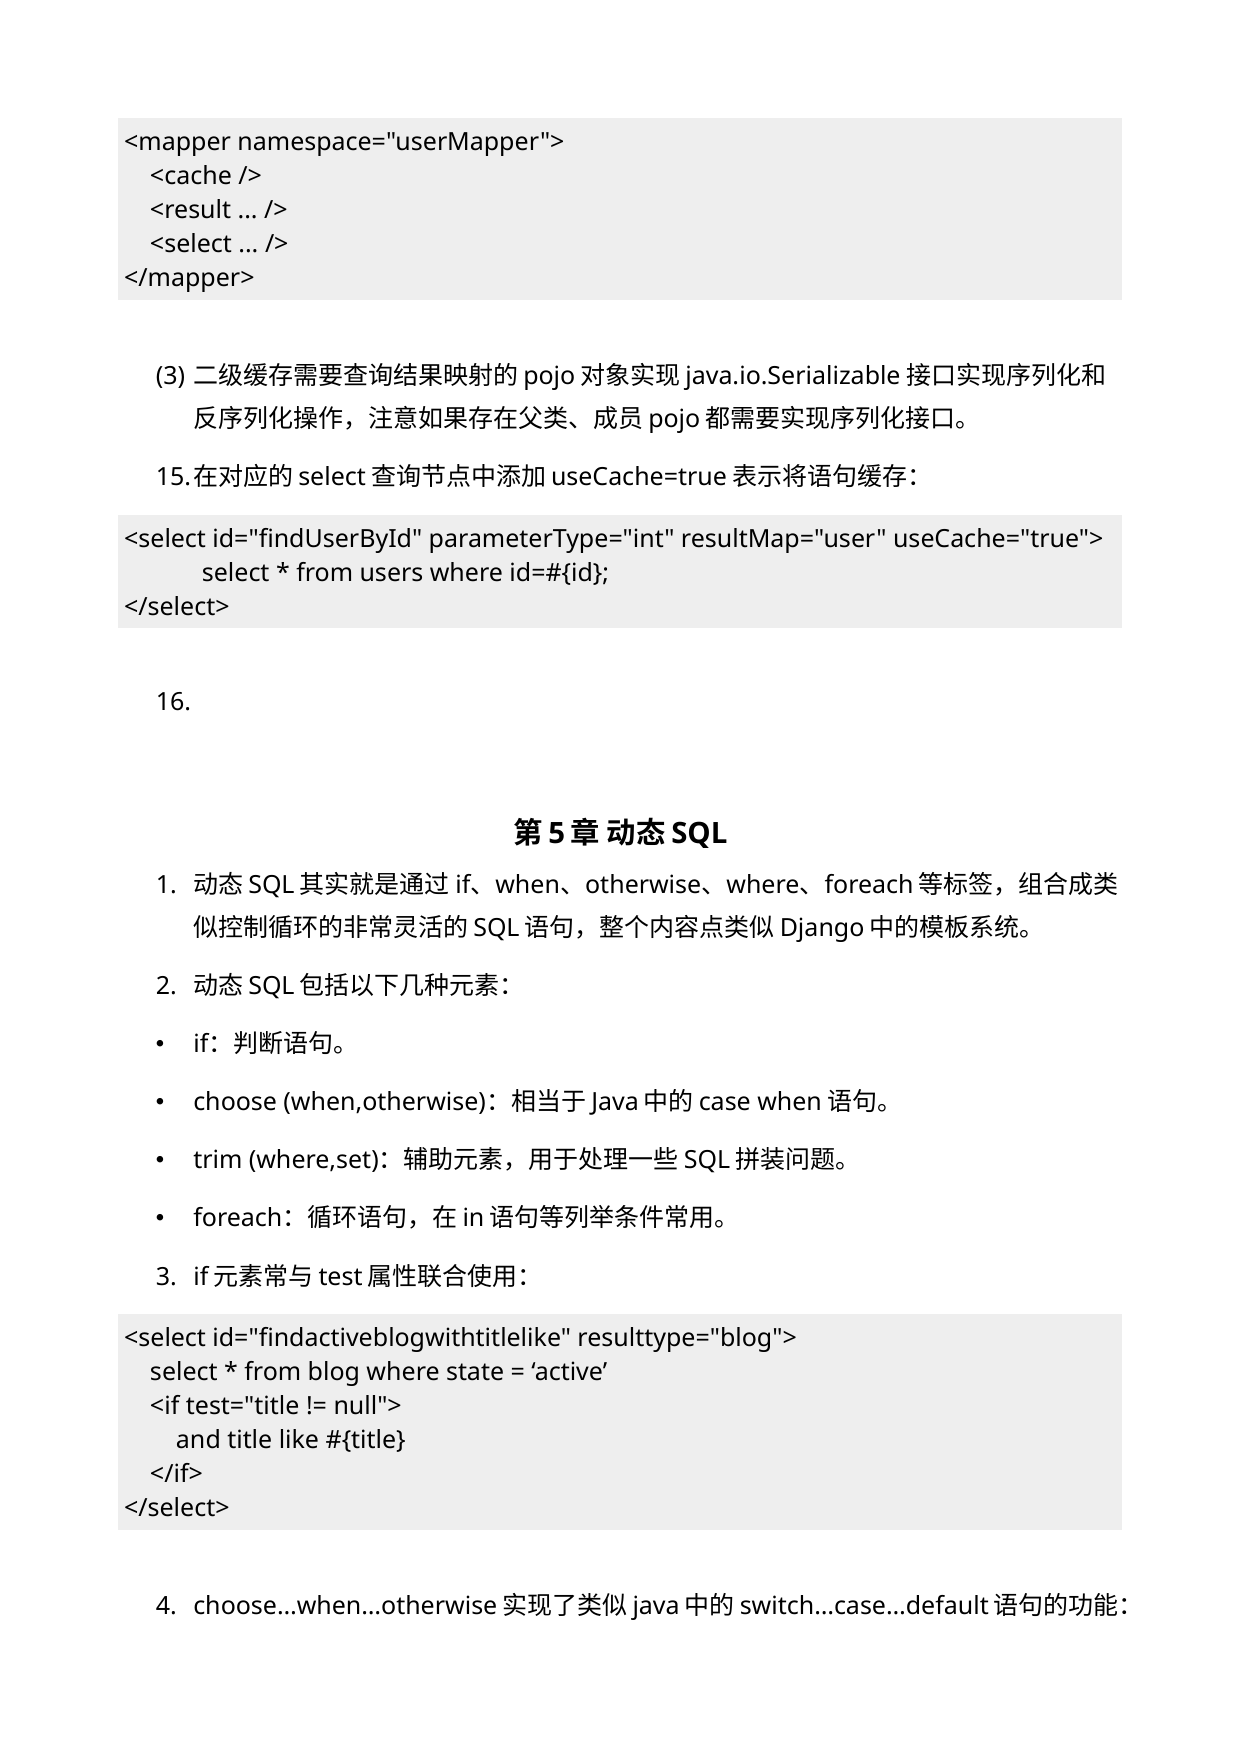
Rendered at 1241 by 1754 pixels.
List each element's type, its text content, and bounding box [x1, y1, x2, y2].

list 二级缓存需要查询结果映射的pojo对象实现java.io.Serializable接口实现序列化和反序列化操作，注意如果存在父类、成员pojo都需要实现序列化接口。 [156, 355, 1122, 435]
list if：判断语句。 [156, 1024, 1122, 1060]
table_header <select id="findUserById" parameterType="int" resultMap="user" useCache="true"> select * from users where id=#{id}; </select> [118, 515, 1122, 628]
table_header <mapper namespace="userMapper"> <cache /> <result ... /> <select ... /> </mapper> [118, 118, 1122, 300]
list foreach：循环语句，在in语句等列举条件常用。 [156, 1198, 1122, 1234]
list choose (when,otherwise)：相当于Java中的case when语句。 [156, 1082, 1122, 1118]
subtitle 第5章 动态SQL [118, 809, 1122, 852]
table_header <select id="findactiveblogwithtitlelike" resulttype="blog"> select * from blog where state = ‘active’ <if test="title != null"> and title like #{title} </if> </select> [118, 1314, 1122, 1530]
list if元素常与test属性联合使用： [156, 1256, 1122, 1292]
list 动态SQL其实就是通过 if、when、otherwise、where、foreach等标签，组合成类似控制循环的非常灵活的SQL语句，整个内容点类似Django中的模板系统。 [156, 864, 1122, 944]
list 动态SQL包括以下几种元素： [156, 966, 1122, 1002]
list choose…when…otherwise实现了类似java中的switch…case…default语句的功能： [156, 1585, 1122, 1621]
list trim (where,set)：辅助元素，用于处理一些SQL拼装问题。 [156, 1140, 1122, 1176]
list 在对应的select查询节点中添加useCache=true表示将语句缓存： [156, 457, 1122, 493]
